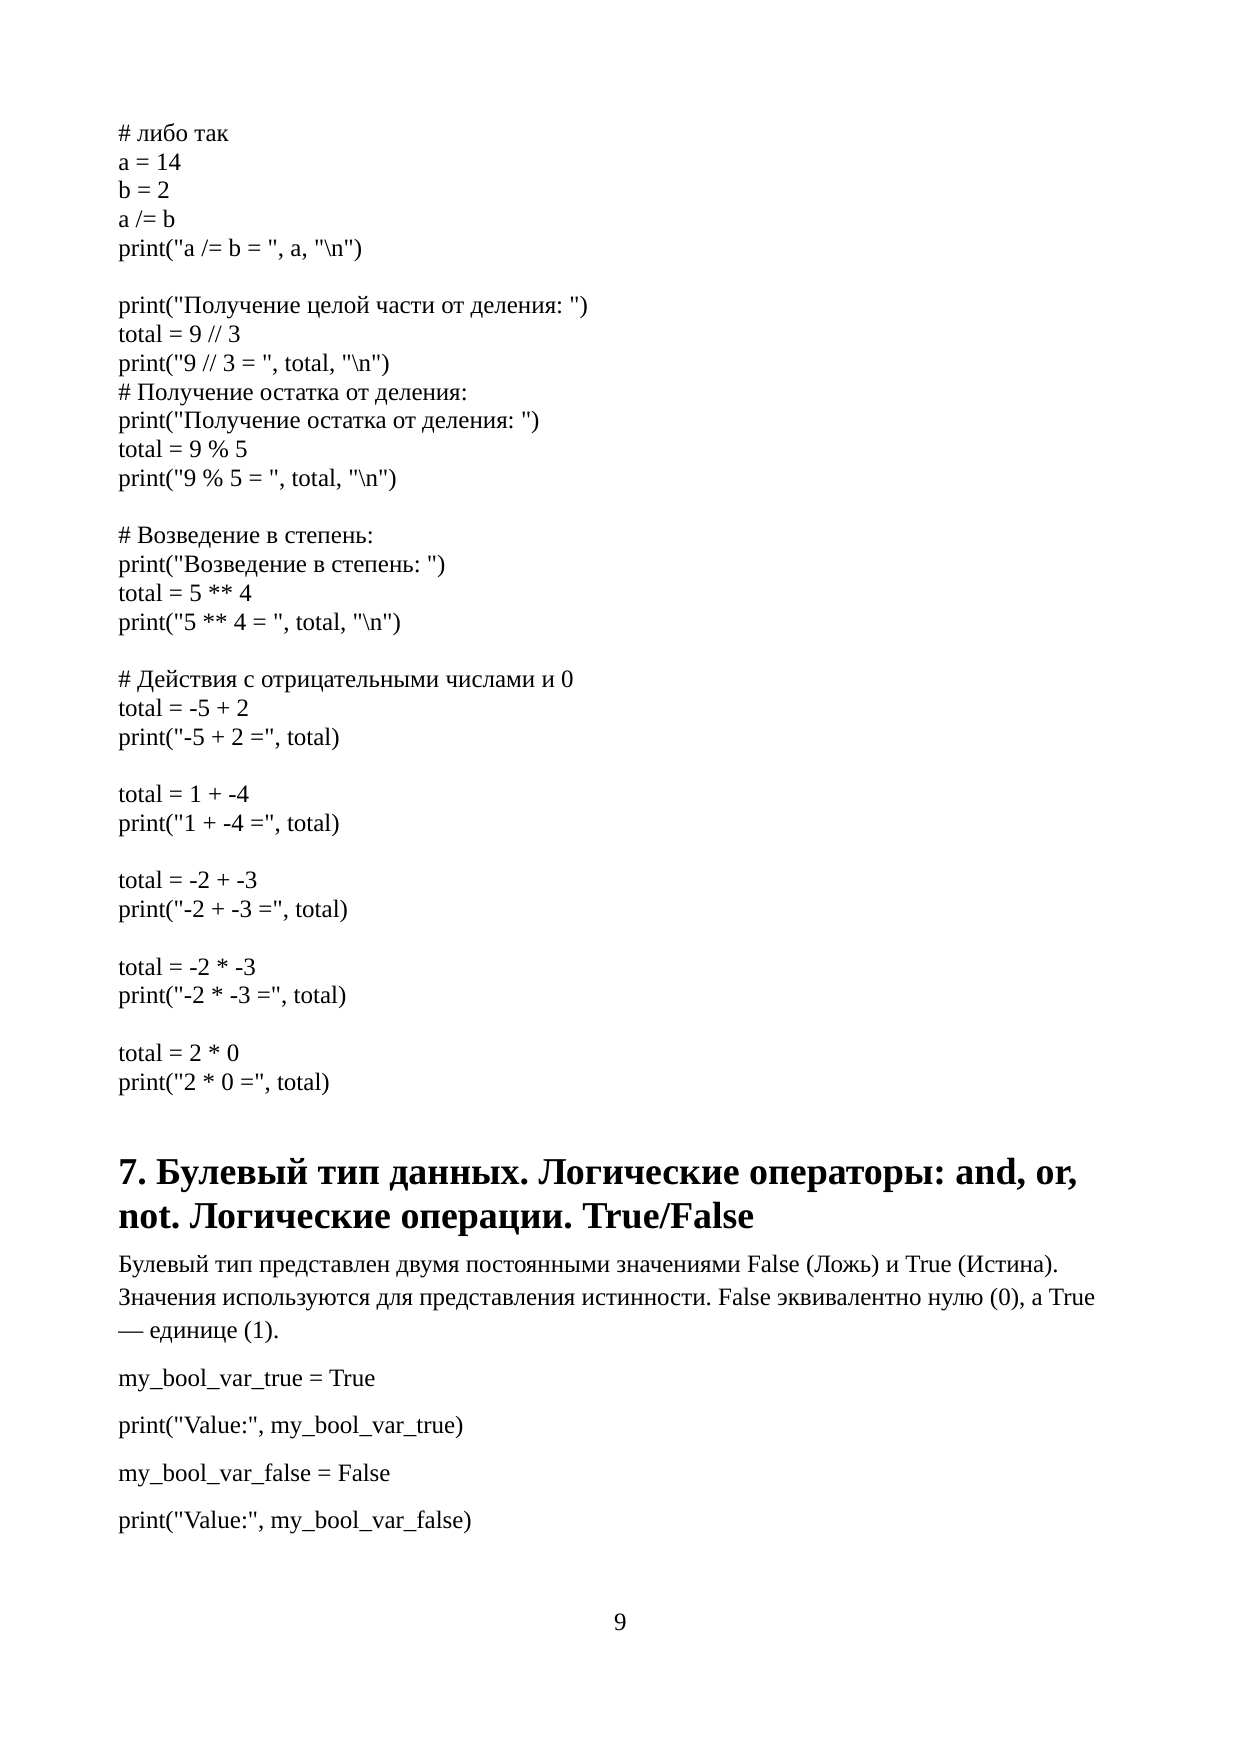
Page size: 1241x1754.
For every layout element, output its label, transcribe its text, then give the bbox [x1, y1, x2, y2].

text print("1 + -4 =", total) [118, 808, 1122, 837]
text my_bool_var_false = False [118, 1458, 1122, 1487]
text print("Получение целой части от деления: ") [118, 291, 1122, 319]
text total = 1 + -4 [118, 779, 1122, 808]
subtitle 7. Булевый тип данных. Логические операторы: and, or, not. Логические операции. True/False [118, 1149, 1122, 1237]
text print("-2 * -3 =", total) [118, 981, 1122, 1009]
text print("2 * 0 =", total) [118, 1067, 1122, 1096]
text Булевый тип представлен двумя постоянными значениями False (Ложь) и True (Истина). Значения используются для представления истинности. False эквивалентно нулю (0), а True — единице (1). [118, 1249, 1122, 1344]
text print("Value:", my_bool_var_false) [118, 1506, 1122, 1534]
text print("-2 + -3 =", total) [118, 894, 1122, 923]
text a /= b [118, 204, 1122, 233]
text total = 9 % 5 [118, 434, 1122, 463]
text total = -2 + -3 [118, 866, 1122, 894]
text b = 2 [118, 176, 1122, 204]
text print("9 % 5 = ", total, "\n") [118, 463, 1122, 492]
text total = 9 // 3 [118, 319, 1122, 348]
text print("Получение остатка от деления: ") [118, 406, 1122, 434]
text print("Возведение в степень: ") [118, 549, 1122, 578]
text my_bool_var_true = True [118, 1363, 1122, 1392]
text print("9 // 3 = ", total, "\n") [118, 348, 1122, 377]
text # Получение остатка от деления: [118, 377, 1122, 406]
text total = -5 + 2 [118, 693, 1122, 722]
text # Действия с отрицательными числами и 0 [118, 664, 1122, 693]
text a = 14 [118, 147, 1122, 176]
text print("-5 + 2 =", total) [118, 722, 1122, 751]
text print("5 ** 4 = ", total, "\n") [118, 607, 1122, 636]
text # либо так [118, 118, 1122, 147]
text total = 2 * 0 [118, 1038, 1122, 1067]
text total = -2 * -3 [118, 952, 1122, 981]
text total = 5 ** 4 [118, 578, 1122, 607]
text print("Value:", my_bool_var_true) [118, 1410, 1122, 1439]
text print("a /= b = ", a, "\n") [118, 233, 1122, 262]
text # Возведение в степень: [118, 521, 1122, 549]
